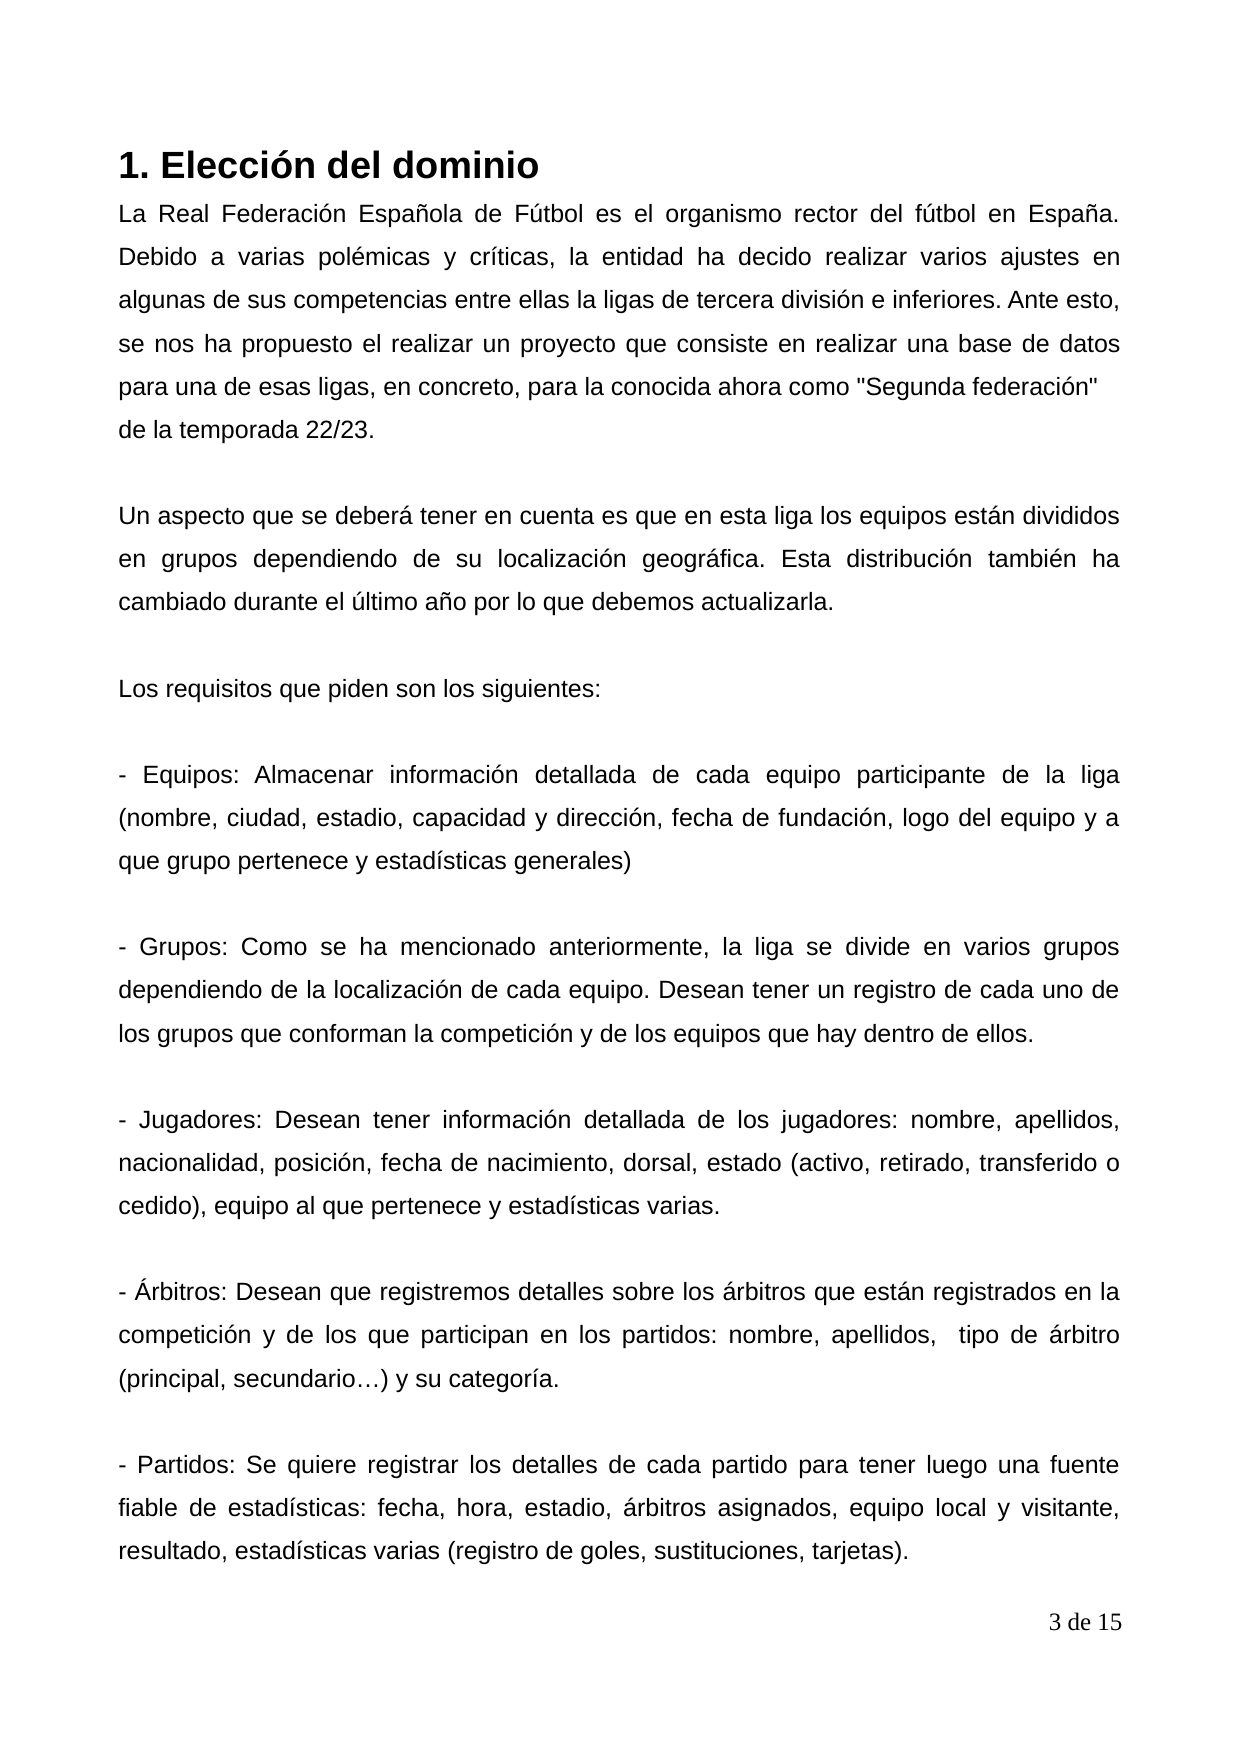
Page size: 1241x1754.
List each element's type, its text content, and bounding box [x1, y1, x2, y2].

text Un aspecto que se deberá tener en cuenta es que en esta liga los equipos están divididos en grupos dependiendo de su localización geográfica. Esta distribución también ha cambiado durante el último año por lo que debemos actualizarla. [118, 501, 1122, 616]
text - Grupos: Como se ha mencionado anteriormente, la liga se divide en varios grupos dependiendo de la localización de cada equipo. Desean tener un registro de cada uno de los grupos que conforman la competición y de los equipos que hay dentro de ellos. [118, 932, 1122, 1047]
text - Equipos: Almacenar información detallada de cada equipo participante de la liga (nombre, ciudad, estadio, capacidad y dirección, fecha de fundación, logo del equipo y a que grupo pertenece y estadísticas generales) [118, 760, 1122, 875]
text La Real Federación Española de Fútbol es el organismo rector del fútbol en España. Debido a varias polémicas y críticas, la entidad ha decido realizar varios ajustes en algunas de sus competencias entre ellas la ligas de tercera división e inferiores. Ante esto, se nos ha propuesto el realizar un proyecto que consiste en realizar una base de datos para una de esas ligas, en concreto, para la conocida ahora como "Segunda federación" [118, 199, 1122, 401]
subtitle 1. Elección del dominio [118, 143, 1122, 187]
text Los requisitos que piden son los siguientes: [118, 674, 1122, 702]
text - Jugadores: Desean tener información detallada de los jugadores: nombre, apellidos, nacionalidad, posición, fecha de nacimiento, dorsal, estado (activo, retirado, transferido o cedido), equipo al que pertenece y estadísticas varias. [118, 1105, 1122, 1220]
text de la temporada 22/23. [118, 415, 1122, 444]
text - Partidos: Se quiere registrar los detalles de cada partido para tener luego una fuente fiable de estadísticas: fecha, hora, estadio, árbitros asignados, equipo local y visitante, resultado, estadísticas varias (registro de goles, sustituciones, tarjetas). [118, 1450, 1122, 1565]
text - Árbitros: Desean que registremos detalles sobre los árbitros que están registrados en la competición y de los que participan en los partidos: nombre, apellidos, tipo de árbitro (principal, secundario…) y su categoría. [118, 1277, 1122, 1392]
